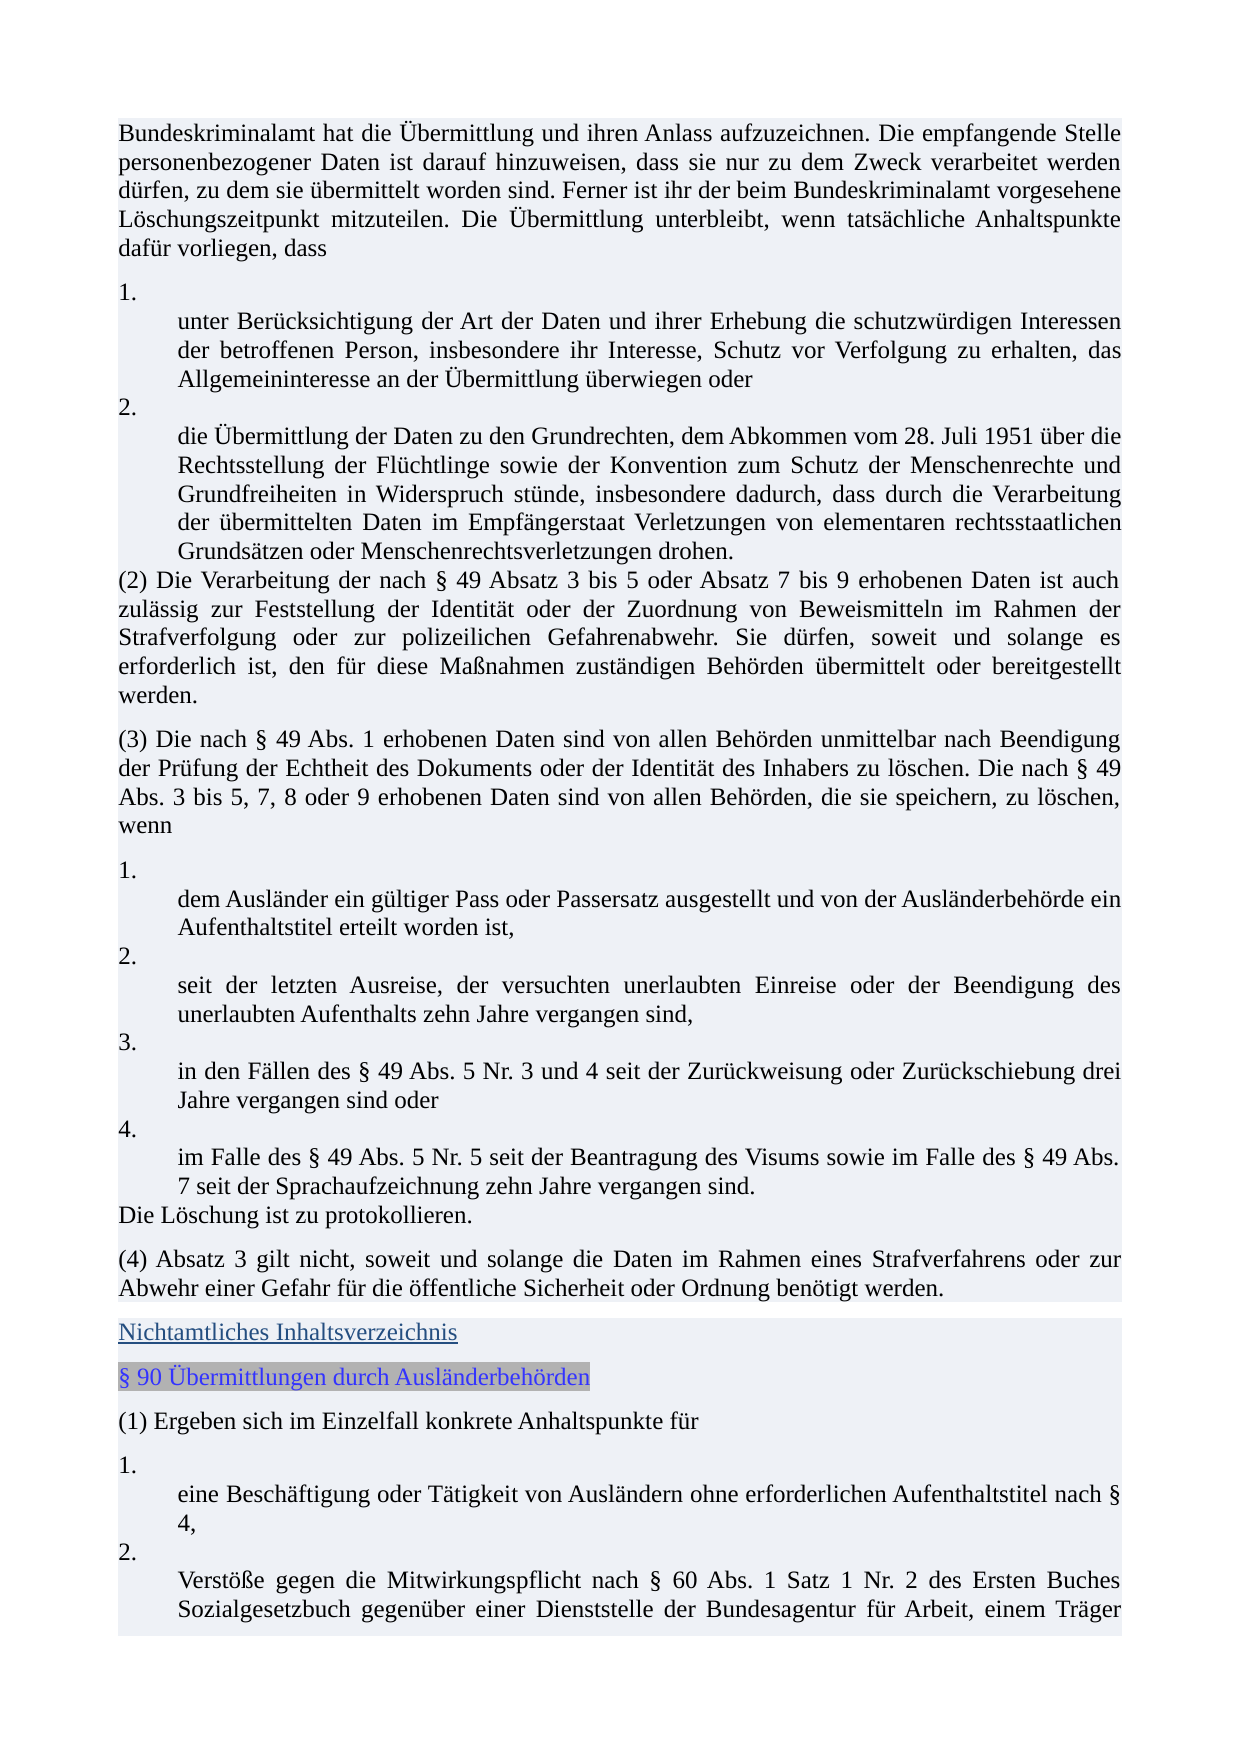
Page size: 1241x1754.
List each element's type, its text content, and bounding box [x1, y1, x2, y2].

list dem Ausländer ein gültiger Pass oder Passersatz ausgestellt und von der Ausländerbehörde ein Aufenthaltstitel erteilt worden ist, [177, 884, 1122, 941]
subtitle 1. [118, 855, 1122, 884]
subtitle 2. [118, 941, 1122, 970]
text Die Löschung ist zu protokollieren. [118, 1200, 1122, 1229]
text Nichtamtliches Inhaltsverzeichnis [118, 1317, 1122, 1346]
list unter Berücksichtigung der Art der Daten und ihrer Erhebung die schutzwürdigen Interessen der betroffenen Person, insbesondere ihr Interesse, Schutz vor Verfolgung zu erhalten, das Allgemeininteresse an der Übermittlung überwiegen oder [177, 306, 1122, 392]
text (4) Absatz 3 gilt nicht, soweit und solange die Daten im Rahmen eines Strafverfahrens oder zur Abwehr einer Gefahr für die öffentliche Sicherheit oder Ordnung benötigt werden. [118, 1244, 1122, 1302]
subtitle 1. [118, 277, 1122, 306]
text (3) Die nach § 49 Abs. 1 erhobenen Daten sind von allen Behörden unmittelbar nach Beendigung der Prüfung der Echtheit des Dokuments oder der Identität des Inhabers zu löschen. Die nach § 49 Abs. 3 bis 5, 7, 8 oder 9 erhobenen Daten sind von allen Behörden, die sie speichern, zu löschen, wenn [118, 724, 1122, 839]
subtitle § 90 Übermittlungen durch Ausländerbehörden [118, 1362, 1122, 1391]
subtitle 3. [118, 1027, 1122, 1056]
list in den Fällen des § 49 Abs. 5 Nr. 3 und 4 seit der Zurückweisung oder Zurückschiebung drei Jahre vergangen sind oder [177, 1056, 1122, 1114]
list eine Beschäftigung oder Tätigkeit von Ausländern ohne erforderlichen Aufenthaltstitel nach § 4, [177, 1479, 1122, 1537]
text (1) Ergeben sich im Einzelfall konkrete Anhaltspunkte für [118, 1406, 1122, 1435]
list die Übermittlung der Daten zu den Grundrechten, dem Abkommen vom 28. Juli 1951 über die Rechtsstellung der Flüchtlinge sowie der Konvention zum Schutz der Menschenrechte und Grundfreiheiten in Widerspruch stünde, insbesondere dadurch, dass durch die Verarbeitung der übermittelten Daten im Empfängerstaat Verletzungen von elementaren rechtsstaatlichen Grundsätzen oder Menschenrechtsverletzungen drohen. [177, 421, 1122, 565]
text (2) Die Verarbeitung der nach § 49 Absatz 3 bis 5 oder Absatz 7 bis 9 erhobenen Daten ist auch zulässig zur Feststellung der Identität oder der Zuordnung von Beweismitteln im Rahmen der Strafverfolgung oder zur polizeilichen Gefahrenabwehr. Sie dürfen, soweit und solange es erforderlich ist, den für diese Maßnahmen zuständigen Behörden übermittelt oder bereitgestellt werden. [118, 565, 1122, 709]
subtitle 2. [118, 1537, 1122, 1566]
subtitle 4. [118, 1114, 1122, 1142]
subtitle 1. [118, 1451, 1122, 1479]
list im Falle des § 49 Abs. 5 Nr. 5 seit der Beantragung des Visums sowie im Falle des § 49 Abs. 7 seit der Sprachaufzeichnung zehn Jahre vergangen sind. [177, 1142, 1122, 1200]
list Verstöße gegen die Mitwirkungspflicht nach § 60 Abs. 1 Satz 1 Nr. 2 des Ersten Buches Sozialgesetzbuch gegenüber einer Dienststelle der Bundesagentur für Arbeit, einem Träger [177, 1566, 1122, 1623]
list seit der letzten Ausreise, der versuchten unerlaubten Einreise oder der Beendigung des unerlaubten Aufenthalts zehn Jahre vergangen sind, [177, 970, 1122, 1027]
subtitle 2. [118, 392, 1122, 421]
text Bundeskriminalamt hat die Übermittlung und ihren Anlass aufzuzeichnen. Die empfangende Stelle personenbezogener Daten ist darauf hinzuweisen, dass sie nur zu dem Zweck verarbeitet werden dürfen, zu dem sie übermittelt worden sind. Ferner ist ihr der beim Bundeskriminalamt vorgesehene Löschungszeitpunkt mitzuteilen. Die Übermittlung unterbleibt, wenn tatsächliche Anhaltspunkte dafür vorliegen, dass [118, 118, 1122, 262]
